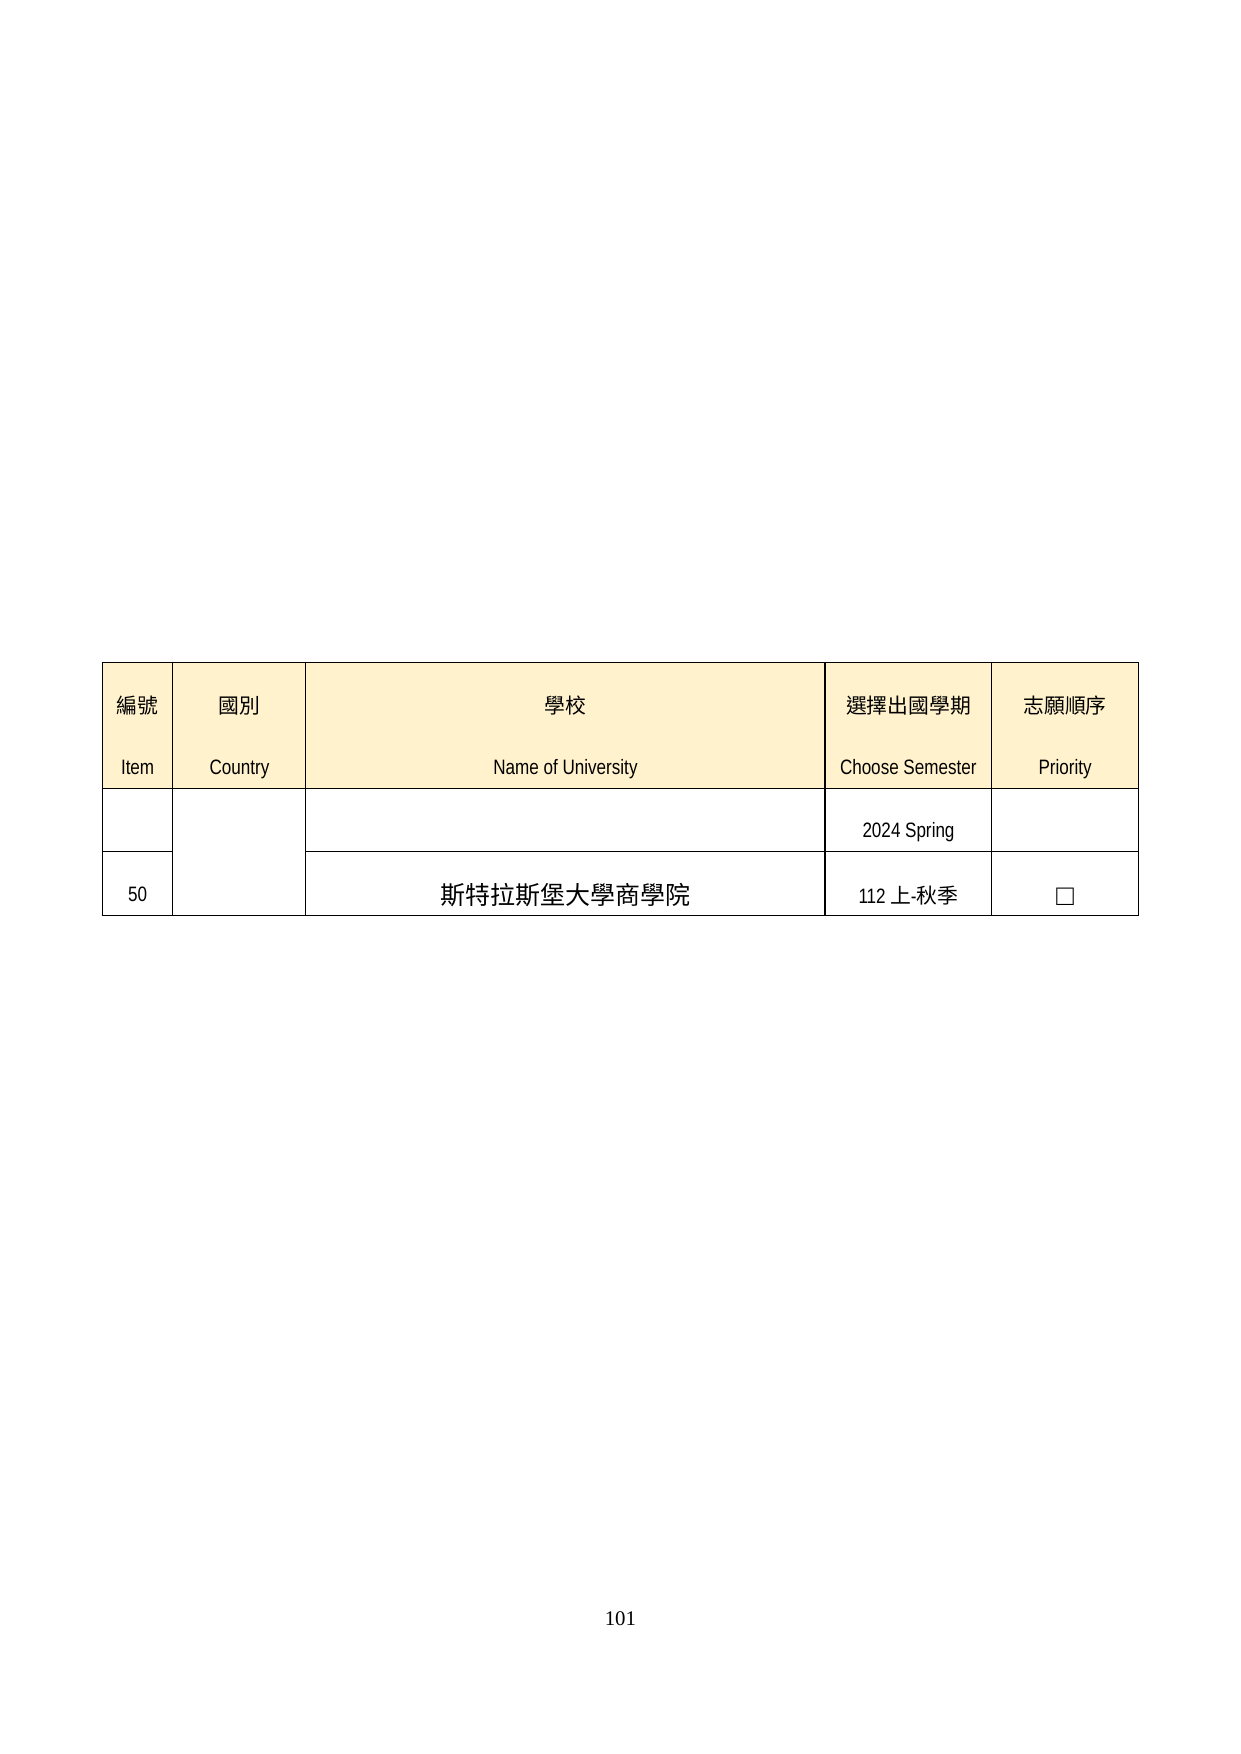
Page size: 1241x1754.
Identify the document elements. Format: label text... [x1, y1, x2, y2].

table_cell □ [992, 852, 1138, 915]
table_cell 2024 Spring [826, 789, 991, 851]
table_cell 112上-秋季 [826, 852, 991, 915]
table_cell [173, 789, 305, 915]
table_header 志願順序 Priority [992, 663, 1138, 788]
table_header 學校 Name of University [306, 663, 824, 788]
table_header 國別 Country [173, 663, 305, 788]
table_header 編號 Item [103, 663, 172, 788]
table_cell [103, 789, 172, 851]
table_cell [306, 789, 824, 851]
table_header 選擇出國學期 Choose Semester [826, 663, 991, 788]
table_cell 50 [103, 852, 172, 915]
table_cell 斯特拉斯堡大學商學院 [306, 852, 824, 915]
table_cell [992, 789, 1138, 851]
